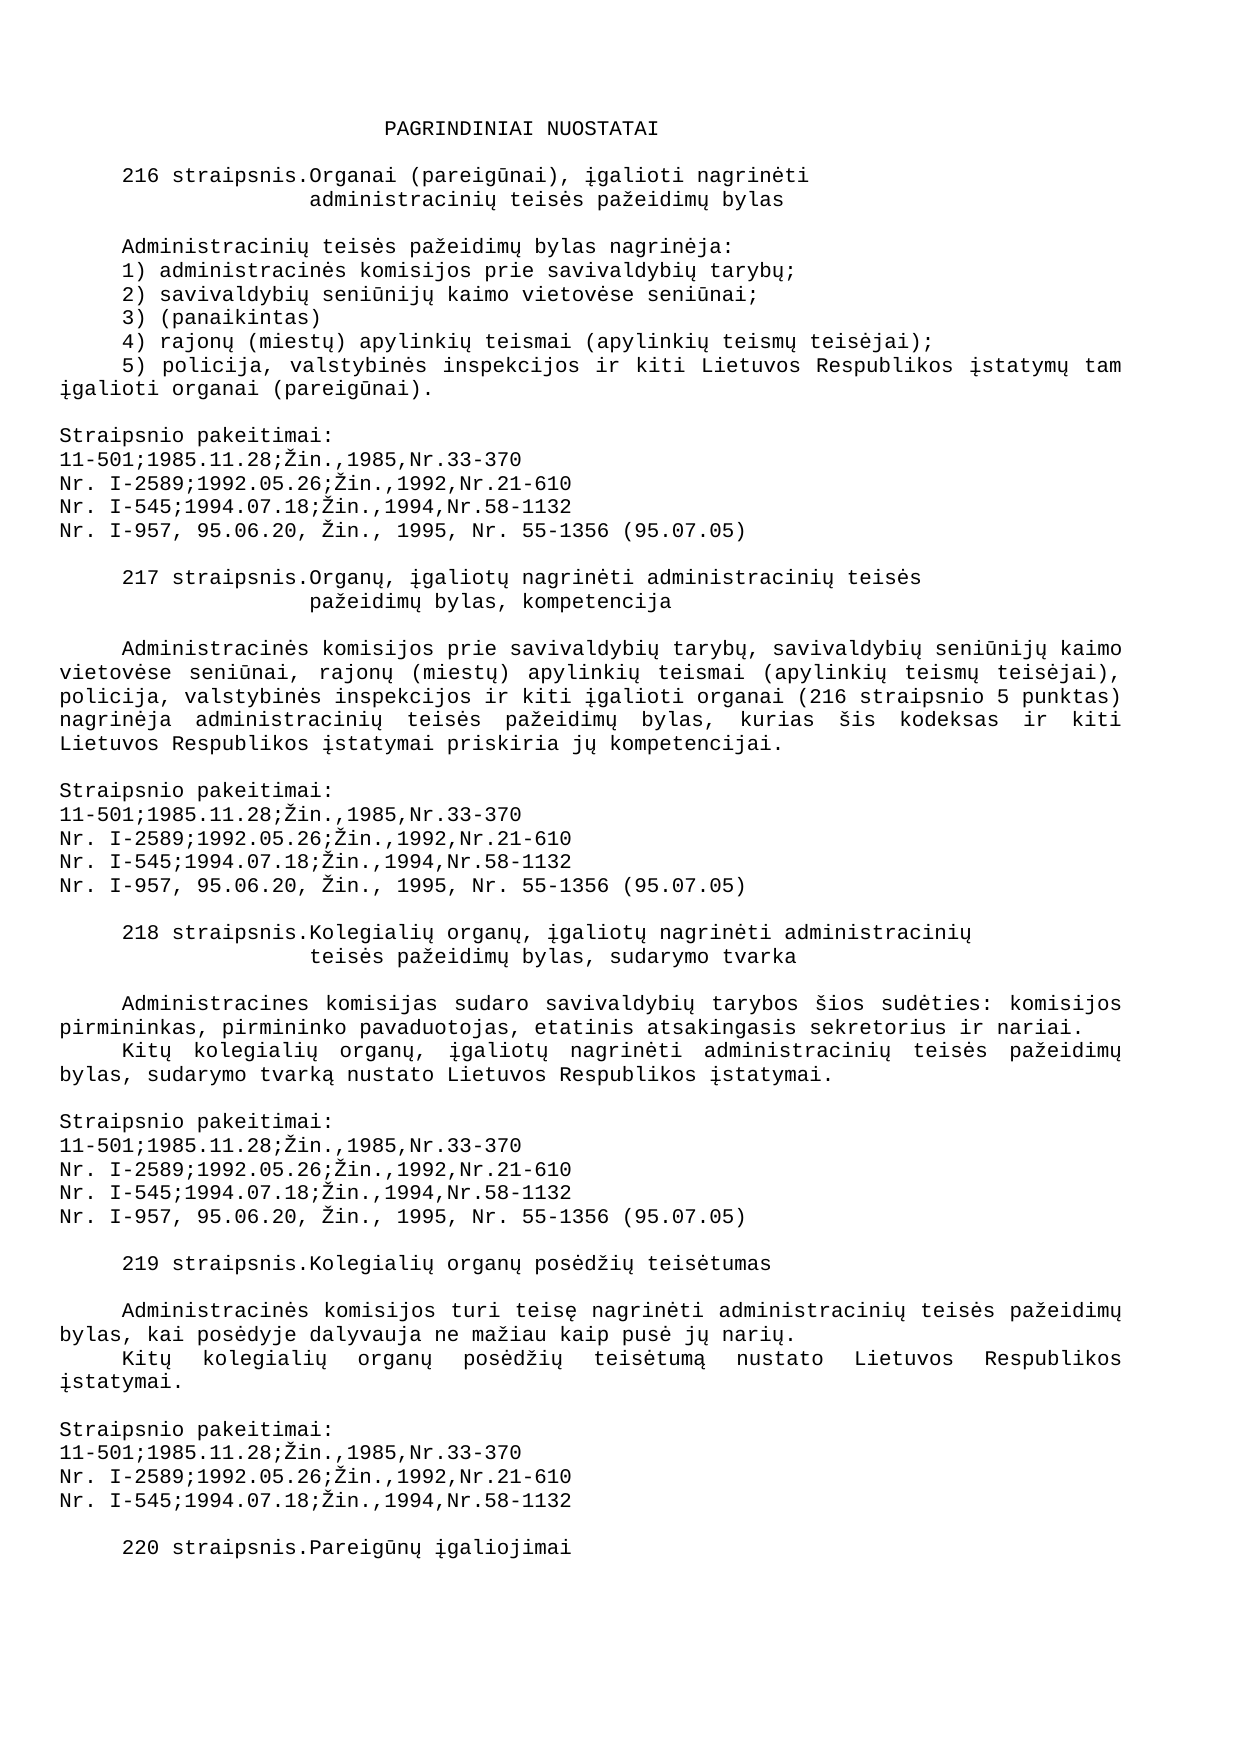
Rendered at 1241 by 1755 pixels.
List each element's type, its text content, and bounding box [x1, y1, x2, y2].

text 11-501;1985.11.28;Žin.,1985,Nr.33-370 [59, 804, 1122, 827]
text Nr. I-2589;1992.05.26;Žin.,1992,Nr.21-610 [59, 473, 1122, 496]
text Nr. I-545;1994.07.18;Žin.,1994,Nr.58-1132 [59, 496, 1122, 520]
text 1) administracinės komisijos prie savivaldybių tarybų; [59, 260, 1122, 284]
text Administracines komisijas sudaro savivaldybių tarybos šios sudėties: komisijos pirmininkas, pirmininko pavaduotojas, etatinis atsakingasis sekretorius ir nariai. [59, 993, 1122, 1040]
text 220 straipsnis.Pareigūnų įgaliojimai [59, 1537, 1122, 1561]
text 218 straipsnis.Kolegialių organų, įgaliotų nagrinėti administracinių [59, 922, 1122, 946]
text 11-501;1985.11.28;Žin.,1985,Nr.33-370 [59, 1135, 1122, 1158]
text Nr. I-957, 95.06.20, Žin., 1995, Nr. 55-1356 (95.07.05) [59, 875, 1122, 898]
text 216 straipsnis.Organai (pareigūnai), įgalioti nagrinėti [59, 165, 1122, 189]
text 11-501;1985.11.28;Žin.,1985,Nr.33-370 [59, 449, 1122, 473]
text Nr. I-545;1994.07.18;Žin.,1994,Nr.58-1132 [59, 1182, 1122, 1206]
text pažeidimų bylas, kompetencija [59, 591, 1122, 615]
text 4) rajonų (miestų) apylinkių teismai (apylinkių teismų teisėjai); [59, 331, 1122, 354]
text 3) (panaikintas) [59, 307, 1122, 331]
text Nr. I-957, 95.06.20, Žin., 1995, Nr. 55-1356 (95.07.05) [59, 520, 1122, 544]
text Kitų kolegialių organų, įgaliotų nagrinėti administracinių teisės pažeidimų bylas, sudarymo tvarką nustato Lietuvos Respublikos įstatymai. [59, 1040, 1122, 1088]
text Nr. I-2589;1992.05.26;Žin.,1992,Nr.21-610 [59, 1158, 1122, 1182]
text Nr. I-957, 95.06.20, Žin., 1995, Nr. 55-1356 (95.07.05) [59, 1206, 1122, 1229]
text 11-501;1985.11.28;Žin.,1985,Nr.33-370 [59, 1442, 1122, 1466]
text 2) savivaldybių seniūnijų kaimo vietovėse seniūnai; [59, 284, 1122, 307]
text Straipsnio pakeitimai: [59, 1419, 1122, 1442]
text Administracinės komisijos prie savivaldybių tarybų, savivaldybių seniūnijų kaimo vietovėse seniūnai, rajonų (miestų) apylinkių teismai (apylinkių teismų teisėjai), policija, valstybinės inspekcijos ir kiti įgalioti organai (216 straipsnio 5 punktas) nagrinėja administracinių teisės pažeidimų bylas, kurias šis kodeksas ir kiti Lietuvos Respublikos įstatymai priskiria jų kompetencijai. [59, 638, 1122, 757]
text Nr. I-545;1994.07.18;Žin.,1994,Nr.58-1132 [59, 1489, 1122, 1513]
text Nr. I-2589;1992.05.26;Žin.,1992,Nr.21-610 [59, 827, 1122, 851]
text 217 straipsnis.Organų, įgaliotų nagrinėti administracinių teisės [59, 567, 1122, 591]
text Kitų kolegialių organų posėdžių teisėtumą nustato Lietuvos Respublikos įstatymai. [59, 1348, 1122, 1395]
text Administracinės komisijos turi teisę nagrinėti administracinių teisės pažeidimų bylas, kai posėdyje dalyvauja ne mažiau kaip pusė jų narių. [59, 1300, 1122, 1348]
text administracinių teisės pažeidimų bylas [59, 189, 1122, 213]
text Nr. I-545;1994.07.18;Žin.,1994,Nr.58-1132 [59, 851, 1122, 875]
text 5) policija, valstybinės inspekcijos ir kiti Lietuvos Respublikos įstatymų tam įgalioti organai (pareigūnai). [59, 354, 1122, 402]
text Straipsnio pakeitimai: [59, 1111, 1122, 1135]
text Straipsnio pakeitimai: [59, 780, 1122, 804]
text teisės pažeidimų bylas, sudarymo tvarka [59, 946, 1122, 969]
text Nr. I-2589;1992.05.26;Žin.,1992,Nr.21-610 [59, 1466, 1122, 1489]
text Administracinių teisės pažeidimų bylas nagrinėja: [59, 236, 1122, 260]
text PAGRINDINIAI NUOSTATAI [59, 118, 1122, 142]
text 219 straipsnis.Kolegialių organų posėdžių teisėtumas [59, 1253, 1122, 1277]
text Straipsnio pakeitimai: [59, 426, 1122, 449]
